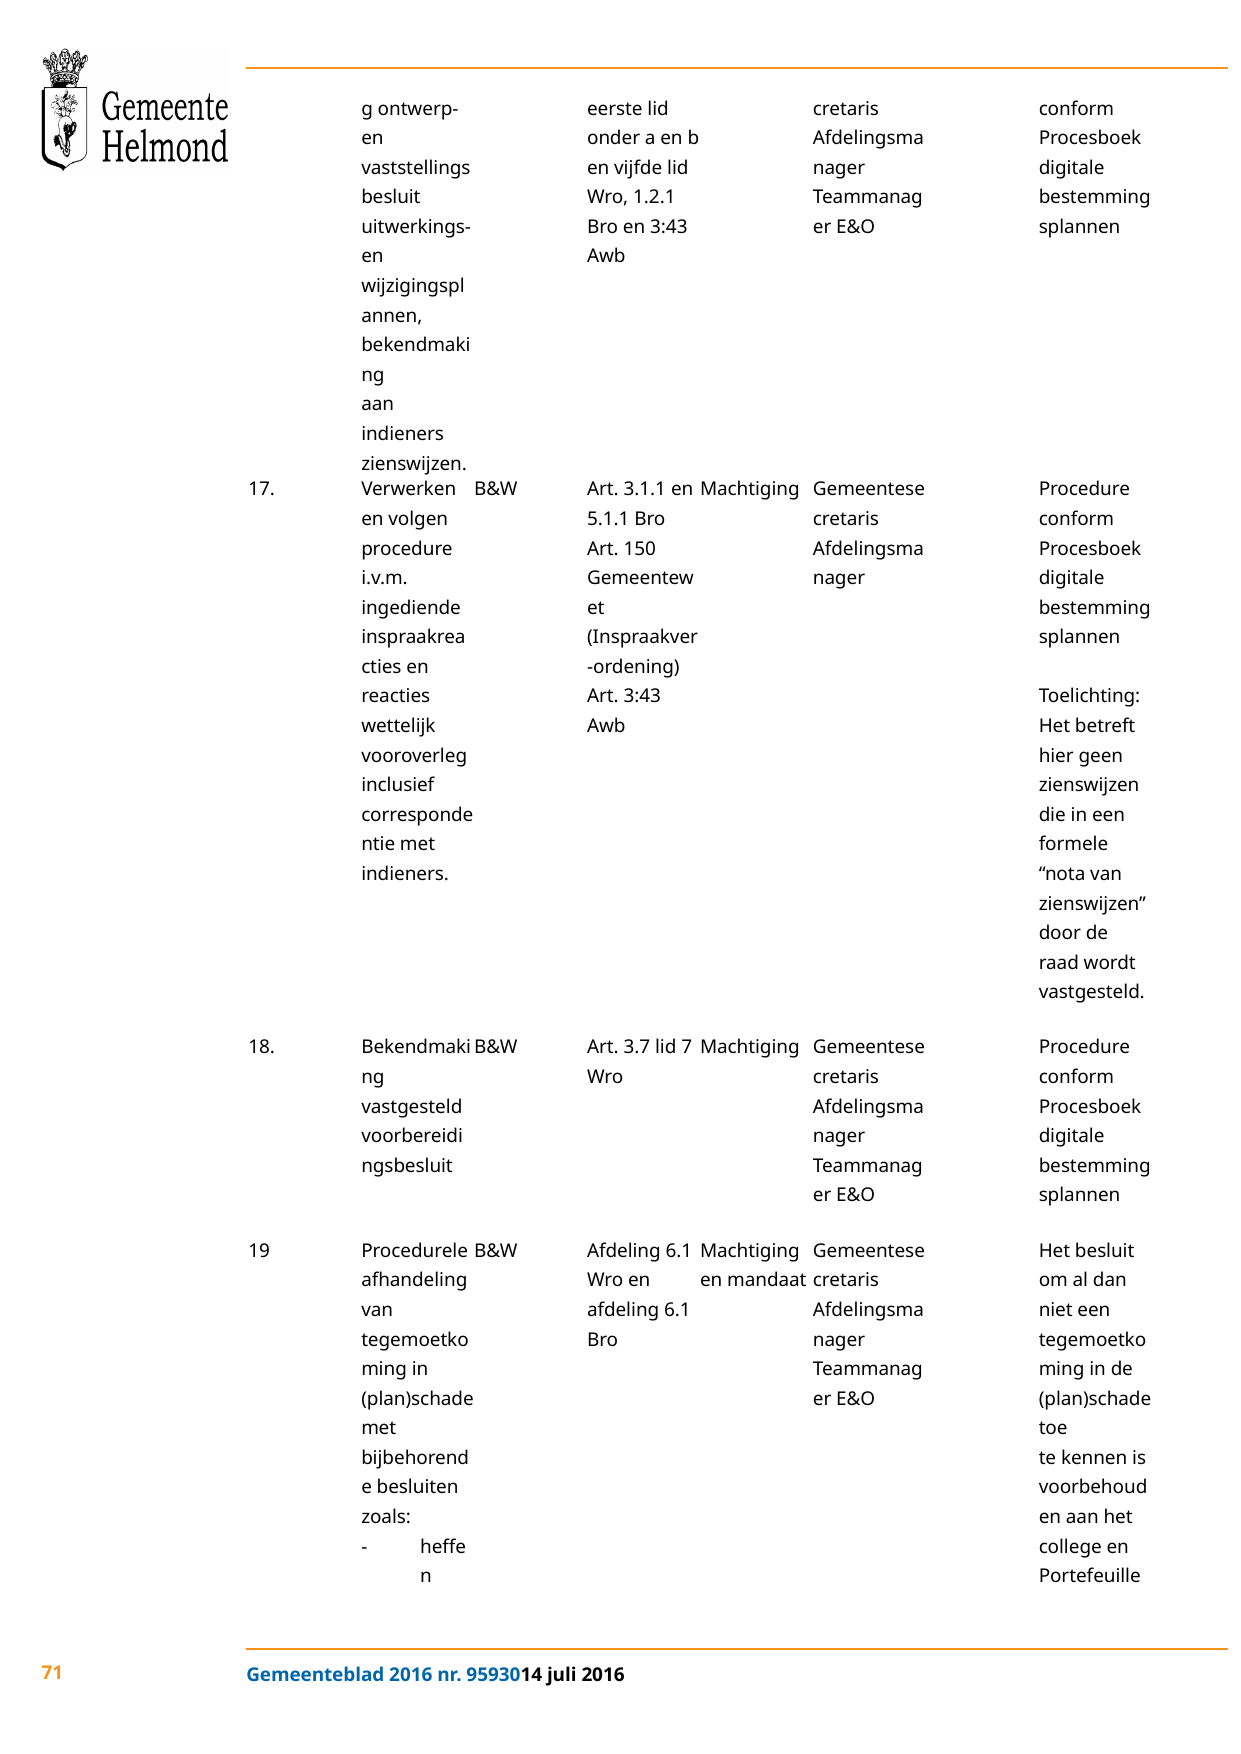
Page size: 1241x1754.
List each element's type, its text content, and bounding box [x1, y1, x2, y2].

table_cell B&W [474, 1237, 587, 1588]
table_cell [474, 95, 587, 476]
table_cell Procedurele afhandeling van tegemoetkoming in (plan)schade met bijbehorende besluiten zoals: heffen [361, 1237, 474, 1588]
table_cell 18. [248, 1034, 361, 1237]
table_cell [700, 95, 813, 476]
table_cell eerste lid onder a en b en vijfde lid Wro, 1.2.1 Bro en 3:43 Awb [587, 95, 700, 476]
table_cell 17. [248, 476, 361, 1034]
table_cell Verwerken en volgen procedure i.v.m. ingediende inspraakreacties en reacties wettelijk vooroverleg inclusief correspondentie met indieners. [361, 476, 474, 1034]
table_cell B&W [474, 476, 587, 1034]
table_cell [248, 95, 361, 476]
table_cell g ontwerp- en vaststellingsbesluit uitwerkings- en wijzigingsplannen, bekendmaking aan indieners zienswijzen. [361, 95, 474, 476]
table_cell [926, 476, 1038, 1034]
table_cell Art. 3.7 lid 7 Wro [587, 1034, 700, 1237]
table_cell Procedure conform Procesboek digitale bestemmingsplannen [1039, 1034, 1152, 1237]
table_cell [926, 1034, 1038, 1237]
table_cell Machtiging [700, 476, 813, 1034]
table_cell conform Procesboek digitale bestemmingsplannen [1039, 95, 1152, 476]
table_cell 19 [248, 1237, 361, 1588]
table_cell Gemeentesecretaris Afdelingsmanager Teammanager E&O [813, 1237, 926, 1588]
table_cell Machtiging [700, 1034, 813, 1237]
table_cell Gemeentesecretaris Afdelingsmanager [813, 476, 926, 1034]
table_cell Machtiging en mandaat [700, 1237, 813, 1588]
table_cell Bekendmaking vastgesteld voorbereidingsbesluit [361, 1034, 474, 1237]
table_cell B&W [474, 1034, 587, 1237]
table_cell Art. 3.1.1 en 5.1.1 Bro Art. 150 Gemeentewet (Inspraakver-ordening) Art. 3:43 Awb [587, 476, 700, 1034]
table_cell [926, 1237, 1038, 1588]
table_cell Gemeentesecretaris Afdelingsmanager Teammanager E&O [813, 1034, 926, 1237]
table_cell Het besluit om al dan niet een tegemoetkoming in de (plan)schade toe te kennen is voorbehouden aan het college en Portefeuille [1039, 1237, 1152, 1588]
picture [41, 47, 231, 172]
table_cell Afdeling 6.1 Wro en afdeling 6.1 Bro [587, 1237, 700, 1588]
table_cell Procedure conform Procesboek digitale bestemmingsplannen Toelichting: Het betreft hier geen zienswijzen die in een formele “nota van zienswijzen” door de raad wordt vastgesteld. [1039, 476, 1152, 1034]
table_cell cretaris Afdelingsmanager Teammanager E&O [813, 95, 926, 476]
table_cell [926, 95, 1038, 476]
